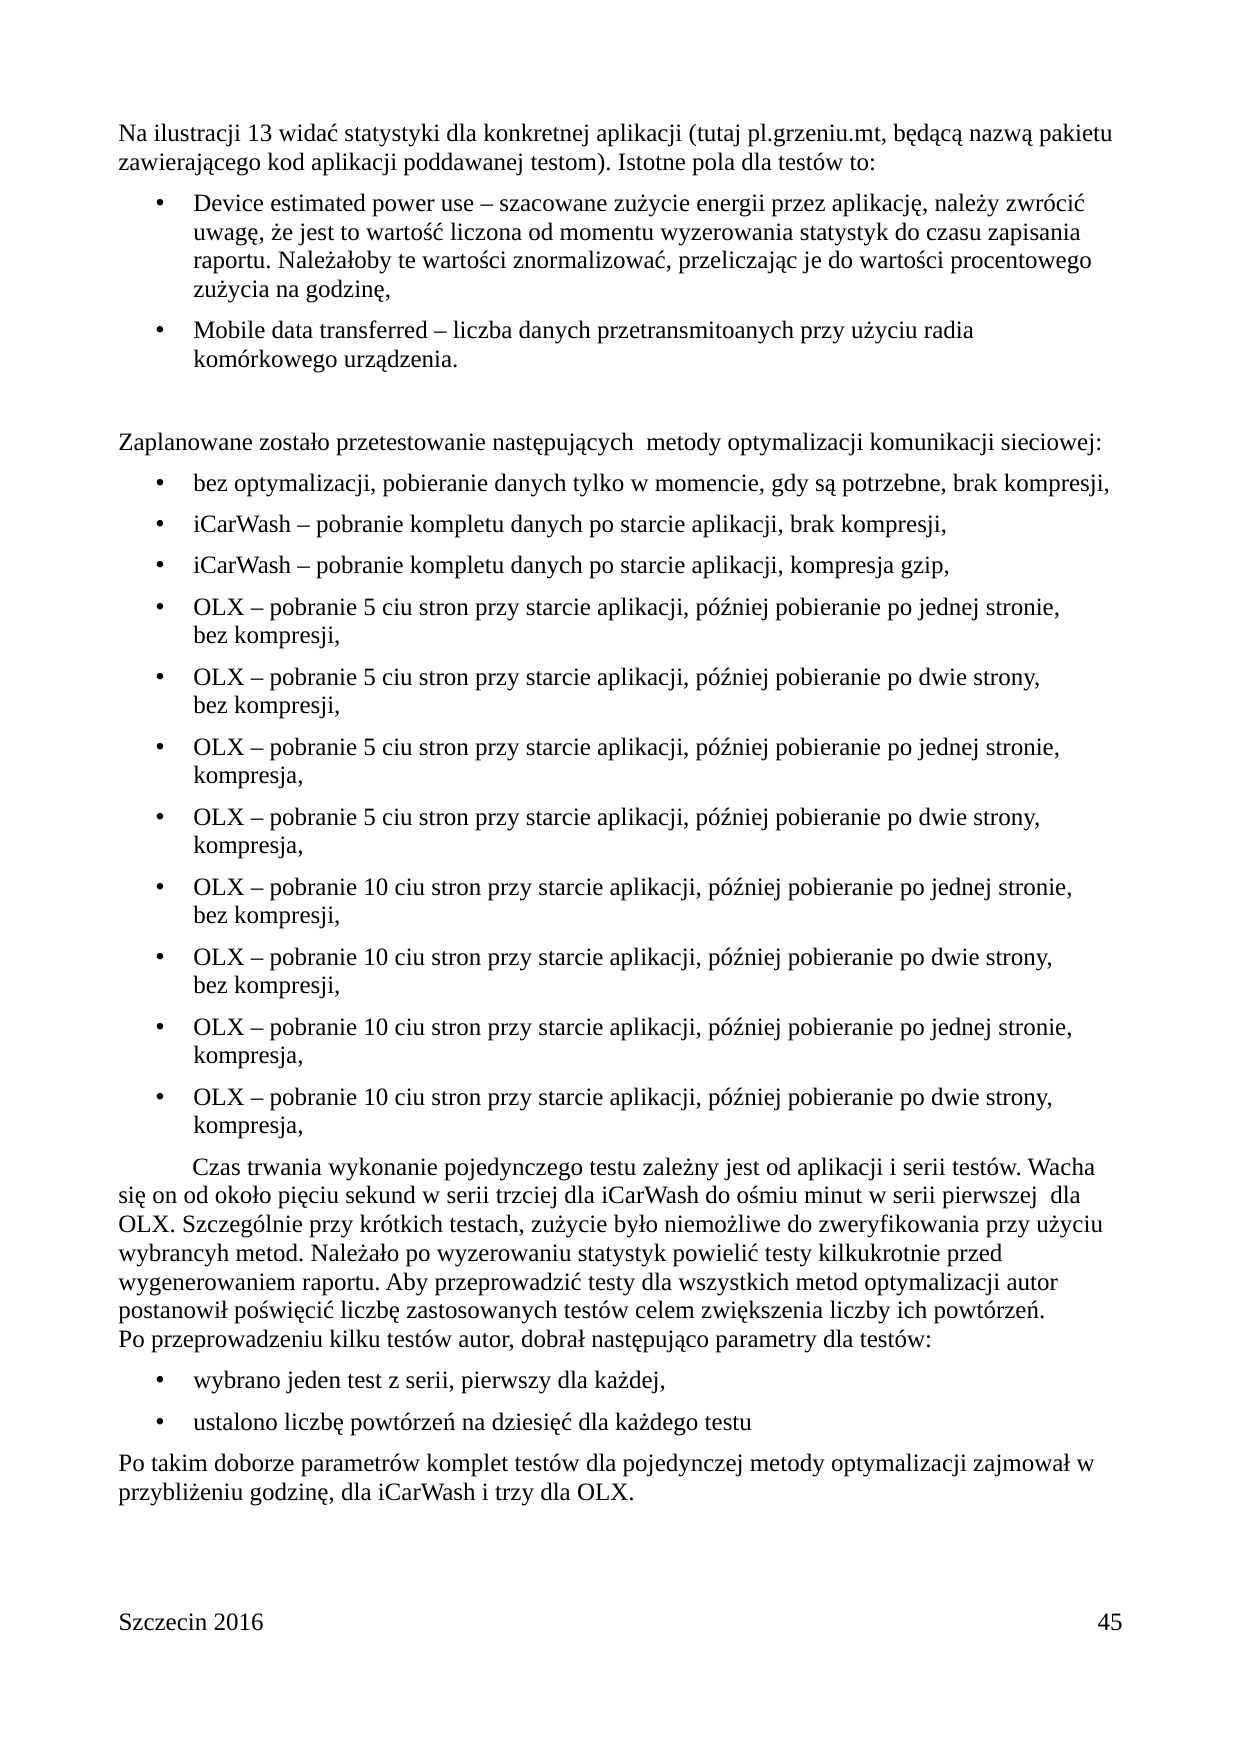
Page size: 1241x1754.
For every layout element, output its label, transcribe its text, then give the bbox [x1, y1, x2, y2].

subtitle OLX – pobranie 5 ciu stron przy starcie aplikacji, później pobieranie po jednej stronie, bez kompresji, [156, 592, 1122, 649]
subtitle OLX – pobranie 10 ciu stron przy starcie aplikacji, później pobieranie po jednej stronie, kompresja, [156, 1012, 1122, 1069]
subtitle OLX – pobranie 10 ciu stron przy starcie aplikacji, później pobieranie po dwie strony, kompresja, [156, 1082, 1122, 1139]
subtitle OLX – pobranie 5 ciu stron przy starcie aplikacji, później pobieranie po jednej stronie, kompresja, [156, 732, 1122, 789]
subtitle Zaplanowane zostało przetestowanie następujących metody optymalizacji komunikacji sieciowej: [118, 427, 1122, 456]
subtitle OLX – pobranie 5 ciu stron przy starcie aplikacji, później pobieranie po dwie strony, bez kompresji, [156, 662, 1122, 719]
subtitle Czas trwania wykonanie pojedynczego testu zależny jest od aplikacji i serii testów. Wacha się on od około pięciu sekund w serii trzciej dla iCarWash do ośmiu minut w serii pierwszej dla OLX. Szczególnie przy krótkich testach, zużycie było niemożliwe do zweryfikowania przy użyciu wybrancyh metod. Należało po wyzerowaniu statystyk powielić testy kilkukrotnie przed wygenerowaniem raportu. Aby przeprowadzić testy dla wszystkich metod optymalizacji autor postanowił poświęcić liczbę zastosowanych testów celem zwiększenia liczby ich powtórzeń. Po przeprowadzeniu kilku testów autor, dobrał następująco parametry dla testów: [118, 1152, 1122, 1353]
subtitle Na ilustracji 13 widać statystyki dla konkretnej aplikacji (tutaj pl.grzeniu.mt, będącą nazwą pakietu zawierającego kod aplikacji poddawanej testom). Istotne pola dla testów to: [118, 118, 1122, 176]
subtitle OLX – pobranie 10 ciu stron przy starcie aplikacji, później pobieranie po jednej stronie, bez kompresji, [156, 872, 1122, 929]
subtitle Mobile data transferred – liczba danych przetransmitoanych przy użyciu radia komórkowego urządzenia. [156, 316, 1122, 373]
subtitle ustalono liczbę powtórzeń na dziesięć dla każdego testu [156, 1407, 1122, 1436]
subtitle bez optymalizacji, pobieranie danych tylko w momencie, gdy są potrzebne, brak kompresji, [156, 468, 1122, 497]
subtitle iCarWash – pobranie kompletu danych po starcie aplikacji, kompresja gzip, [156, 551, 1122, 579]
subtitle OLX – pobranie 5 ciu stron przy starcie aplikacji, później pobieranie po dwie strony, kompresja, [156, 802, 1122, 859]
subtitle OLX – pobranie 10 ciu stron przy starcie aplikacji, później pobieranie po dwie strony, bez kompresji, [156, 942, 1122, 999]
subtitle Po takim doborze parametrów komplet testów dla pojedynczej metody optymalizacji zajmował w przybliżeniu godzinę, dla iCarWash i trzy dla OLX. [118, 1448, 1122, 1506]
subtitle iCarWash – pobranie kompletu danych po starcie aplikacji, brak kompresji, [156, 509, 1122, 538]
subtitle wybrano jeden test z serii, pierwszy dla każdej, [156, 1366, 1122, 1394]
subtitle Device estimated power use – szacowane zużycie energii przez aplikację, należy zwrócić uwagę, że jest to wartość liczona od momentu wyzerowania statystyk do czasu zapisania raportu. Należałoby te wartości znormalizować, przeliczając je do wartości procentowego zużycia na godzinę, [156, 188, 1122, 303]
